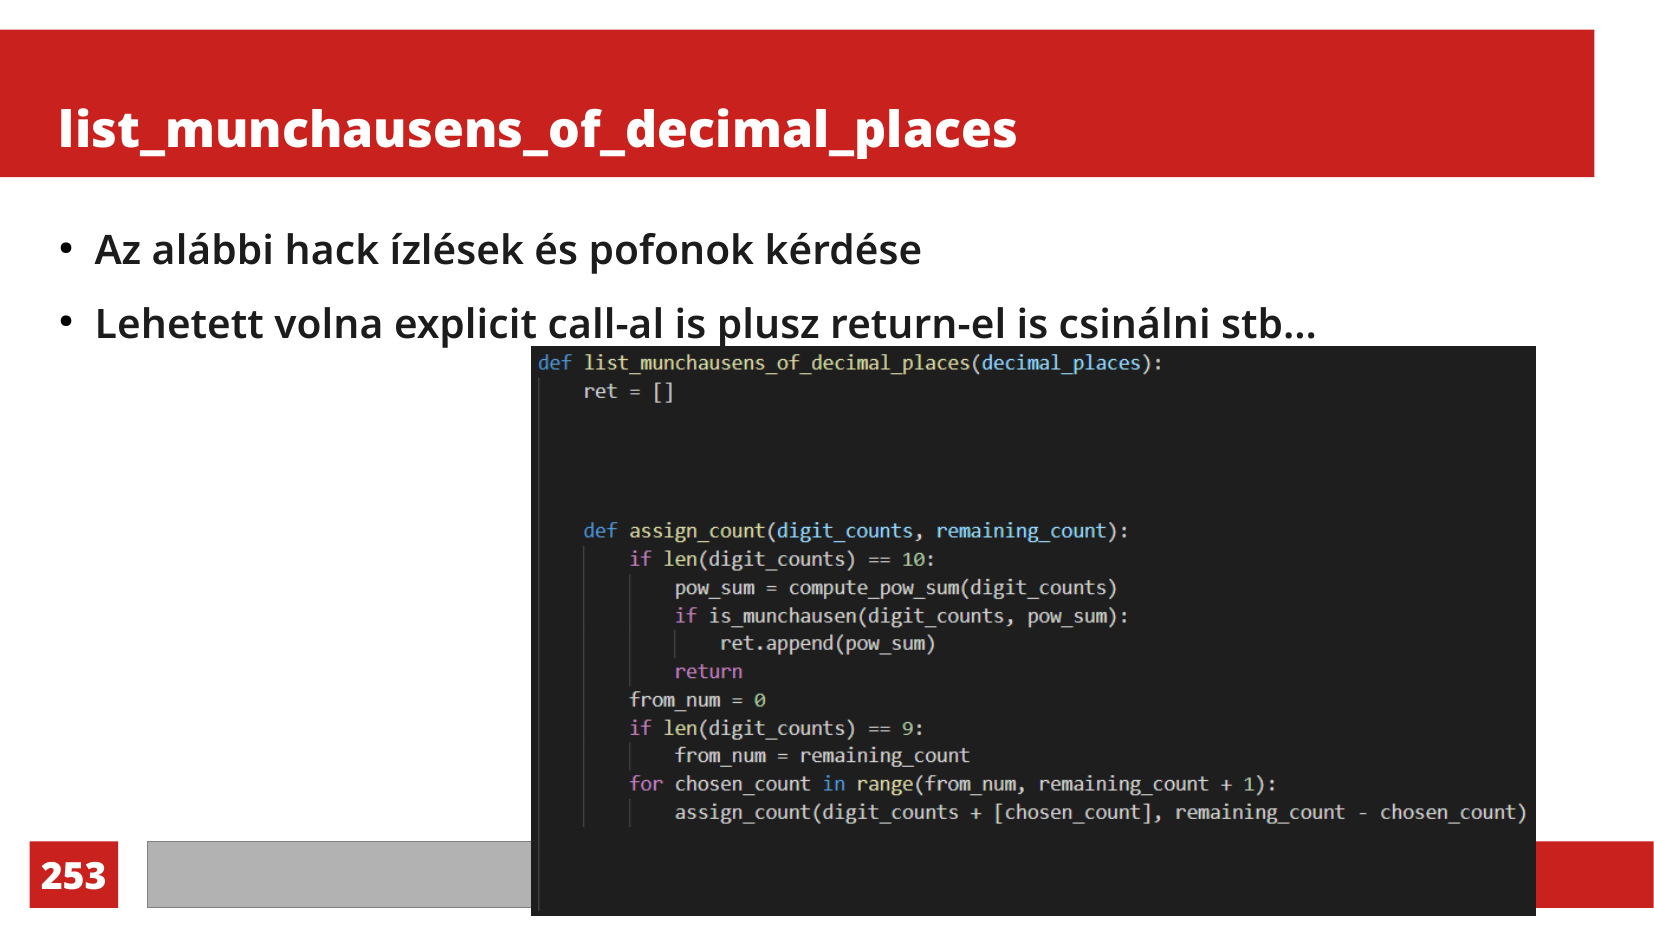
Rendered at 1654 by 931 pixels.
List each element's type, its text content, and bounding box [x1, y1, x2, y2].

list Az alábbi hack ízlések és pofonok kérdése Lehetett volna explicit call-al is plusz return-el is csinálni stb... [59, 221, 1565, 739]
picture [531, 346, 1536, 916]
title list_munchausens_of_decimal_places [59, 44, 1595, 163]
